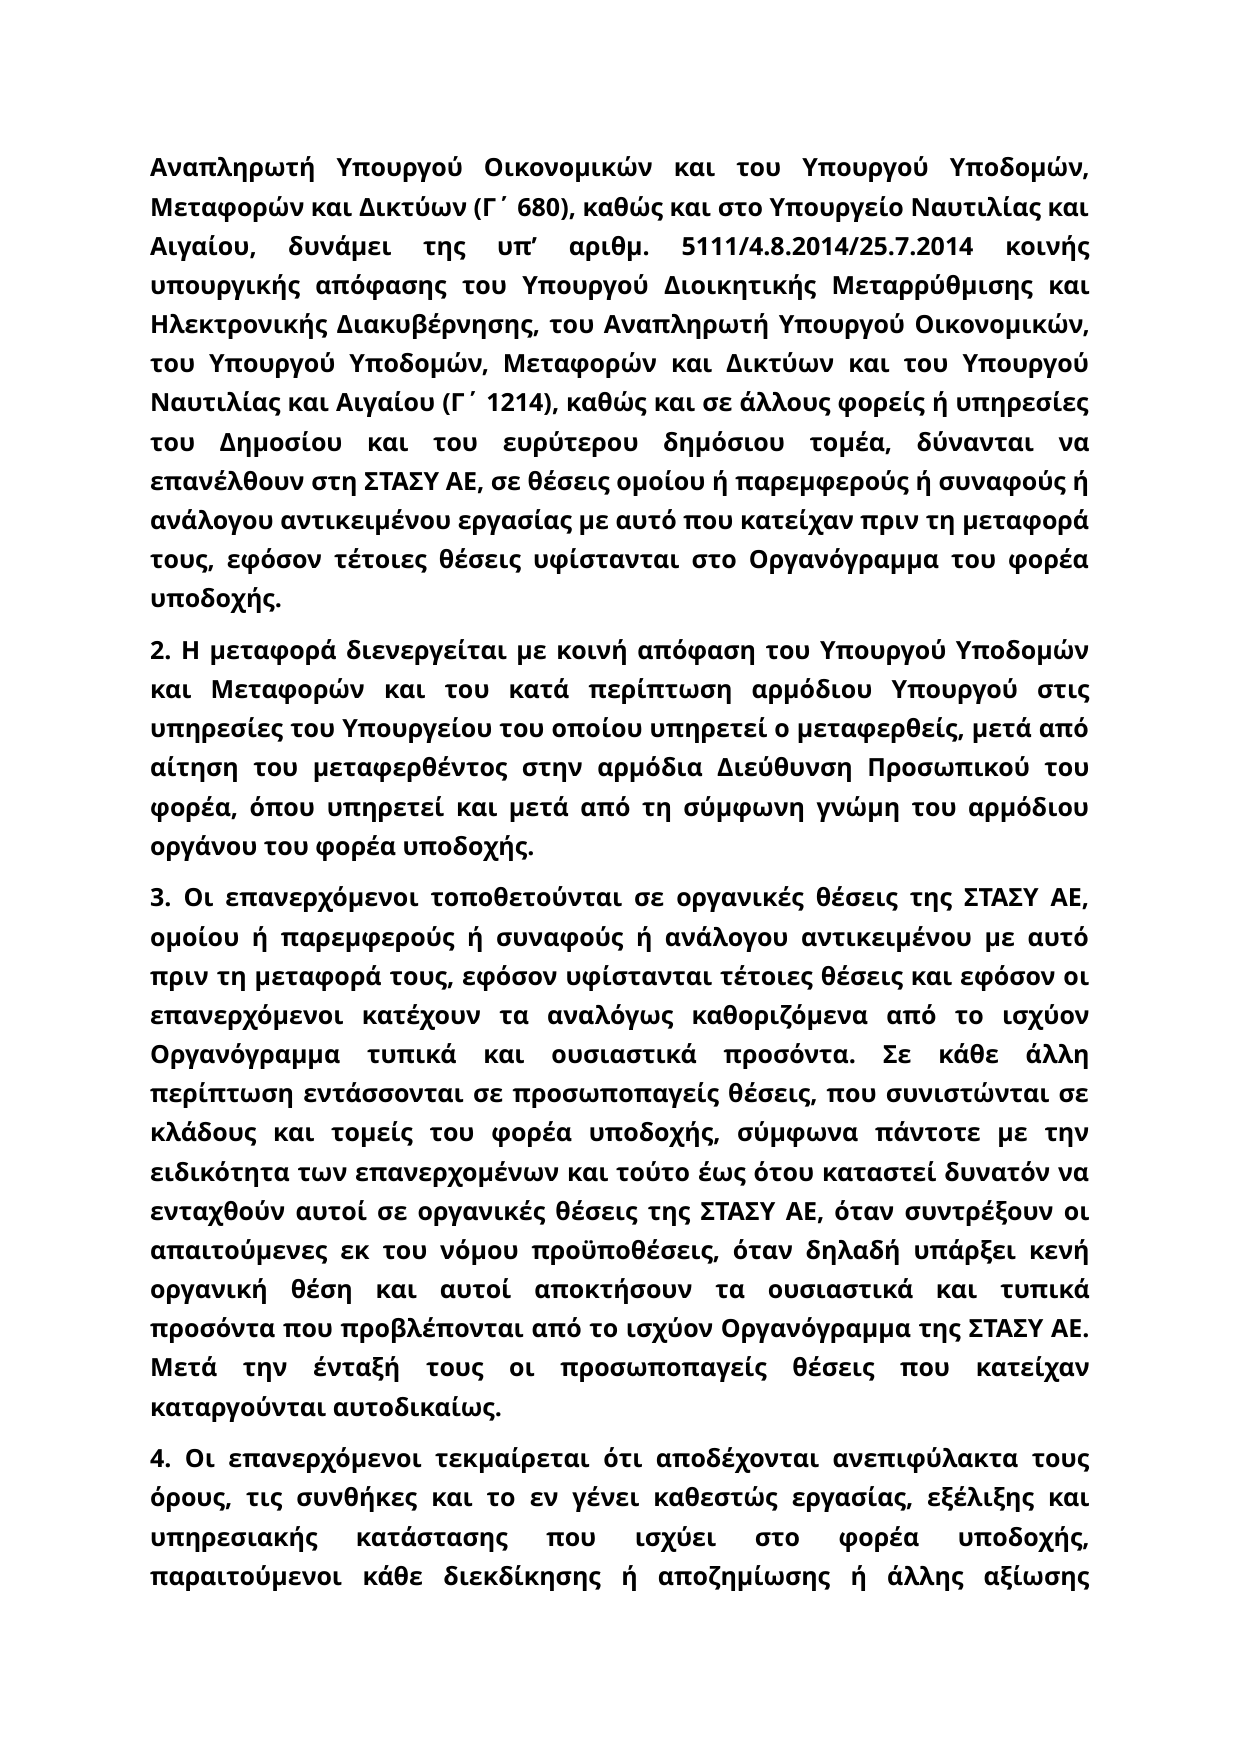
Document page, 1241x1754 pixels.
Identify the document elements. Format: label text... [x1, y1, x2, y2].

text 3. Οι επανερχόμενοι τοποθετούνται σε οργανικές θέσεις της ΣΤΑΣΥ ΑΕ, ομοίου ή παρεμφερούς ή συναφούς ή ανάλογου αντικειμένου με αυτό πριν τη μεταφορά τους, εφόσον υφίστανται τέτοιες θέσεις και εφόσον οι επανερχόμενοι κατέχουν τα αναλόγως καθοριζόμενα από το ισχύον Οργανόγραμμα τυπικά και ουσιαστικά προσόντα. Σε κάθε άλλη περίπτωση εντάσσονται σε προσωποπαγείς θέσεις, που συνιστώνται σε κλάδους και τομείς του φορέα υποδοχής, σύμφωνα πάντοτε με την ειδικότητα των επανερχομένων και τούτο έως ότου καταστεί δυνατόν να ενταχθούν αυτοί σε οργανικές θέσεις της ΣΤΑΣΥ ΑΕ, όταν συντρέξουν οι απαιτούμενες εκ του νόμου προϋποθέσεις, όταν δηλαδή υπάρξει κενή οργανική θέση και αυτοί αποκτήσουν τα ουσιαστικά και τυπικά προσόντα που προβλέπονται από το ισχύον Οργανόγραμμα της ΣΤΑΣΥ ΑΕ. Μετά την ένταξή τους οι προσωποπαγείς θέσεις που κατείχαν καταργούνται αυτοδικαίως. [150, 880, 1090, 1423]
text 2. Η μεταφορά διενεργείται με κοινή απόφαση του Υπουργού Υποδομών και Μεταφορών και του κατά περίπτωση αρμόδιου Υπουργού στις υπηρεσίες του Υπουργείου του οποίου υπηρετεί ο μεταφερθείς, μετά από αίτηση του μεταφερθέντος στην αρμόδια Διεύθυνση Προσωπικού του φορέα, όπου υπηρετεί και μετά από τη σύμφωνη γνώμη του αρμόδιου οργάνου του φορέα υποδοχής. [150, 632, 1090, 862]
text 4. Οι επανερχόμενοι τεκμαίρεται ότι αποδέχονται ανεπιφύλακτα τους όρους, τις συνθήκες και το εν γένει καθεστώς εργασίας, εξέλιξης και υπηρεσιακής κατάστασης που ισχύει στο φορέα υποδοχής, παραιτούμενοι κάθε διεκδίκησης ή αποζημίωσης ή άλλης αξίωσης [150, 1441, 1090, 1592]
text Αναπληρωτή Υπουργού Οικονομικών και του Υπουργού Υποδομών, Μεταφορών και Δικτύων (Γ΄ 680), καθώς και στο Υπουργείο Ναυτιλίας και Αιγαίου, δυνάμει της υπ’ αριθμ. 5111/4.8.2014/25.7.2014 κοινής υπουργικής απόφασης του Υπουργού Διοικητικής Μεταρρύθμισης και Ηλεκτρονικής Διακυβέρνησης, του Αναπληρωτή Υπουργού Οικονομικών, του Υπουργού Υποδομών, Μεταφορών και Δικτύων και του Υπουργού Ναυτιλίας και Αιγαίου (Γ΄ 1214), καθώς και σε άλλους φορείς ή υπηρεσίες του Δημοσίου και του ευρύτερου δημόσιου τομέα, δύνανται να επανέλθουν στη ΣΤΑΣΥ ΑΕ, σε θέσεις ομοίου ή παρεμφερούς ή συναφούς ή ανάλογου αντικειμένου εργασίας με αυτό που κατείχαν πριν τη μεταφορά τους, εφόσον τέτοιες θέσεις υφίστανται στο Οργανόγραμμα του φορέα υποδοχής. [150, 150, 1090, 615]
